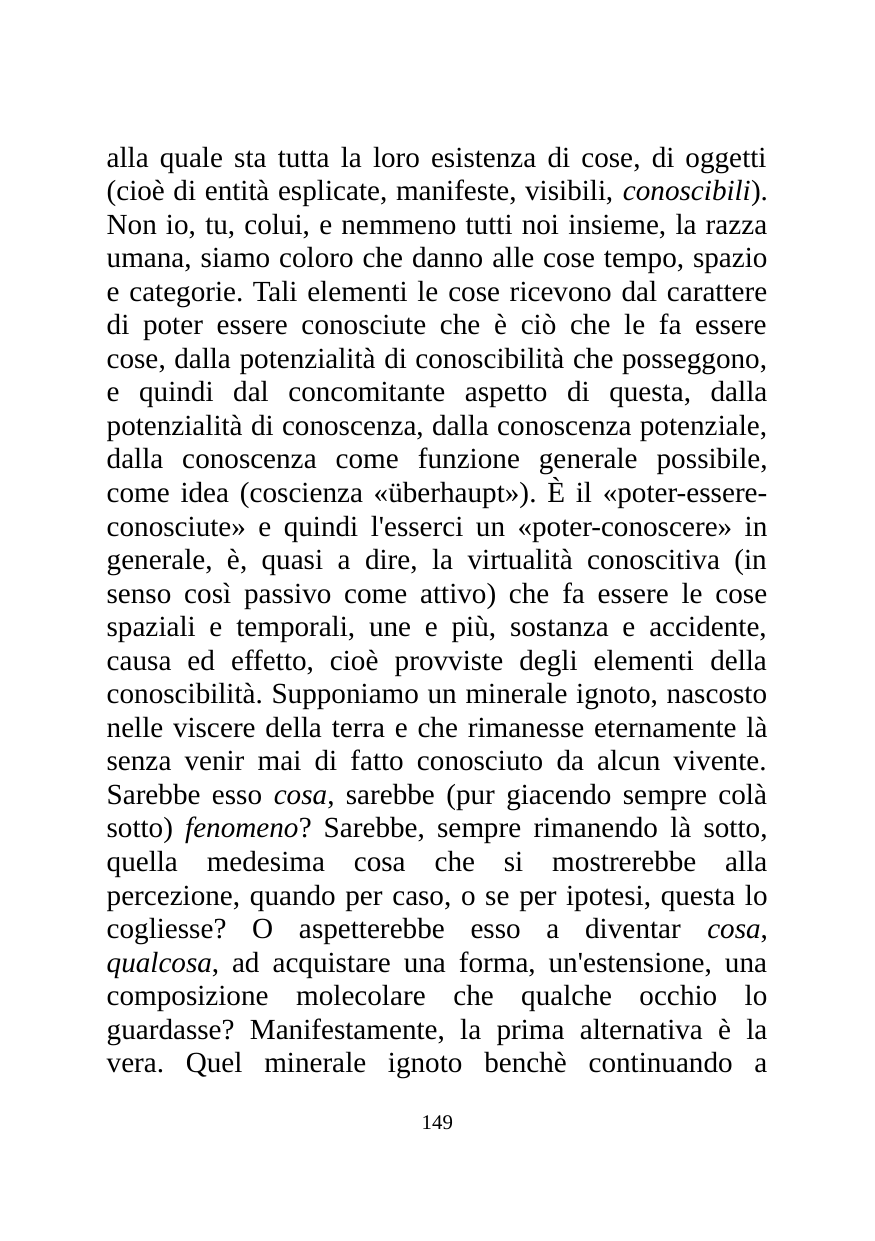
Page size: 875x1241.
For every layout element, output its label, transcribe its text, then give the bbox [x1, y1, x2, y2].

text alla quale sta tutta la loro esistenza di cose, di oggetti (cioè di entità esplicate, manifeste, visibili, conoscibili). Non io, tu, colui, e nemmeno tutti noi insieme, la razza umana, siamo coloro che danno alle cose tempo, spazio e categorie. Tali elementi le cose ricevono dal carattere di poter essere conosciute che è ciò che le fa essere cose, dalla potenzialità di conoscibilità che posseggono, e quindi dal concomitante aspetto di questa, dalla potenzialità di conoscenza, dalla conoscenza potenziale, dalla conoscenza come funzione generale possibile, come idea (coscienza «überhaupt»). È il «poter-essere-conosciute» e quindi l'esserci un «poter-conoscere» in generale, è, quasi a dire, la virtualità conoscitiva (in senso così passivo come attivo) che fa essere le cose spaziali e temporali, une e più, sostanza e accidente, causa ed effetto, cioè provviste degli elementi della conoscibilità. Supponiamo un minerale ignoto, nascosto nelle viscere della terra e che rimanesse eternamente là senza venir mai di fatto conosciuto da alcun vivente. Sarebbe esso cosa, sarebbe (pur giacendo sempre colà sotto) fenomeno? Sarebbe, sempre rimanendo là sotto, quella medesima cosa che si mostrerebbe alla percezione, quando per caso, o se per ipotesi, questa lo cogliesse? O aspetterebbe esso a diventar cosa, qualcosa, ad acquistare una forma, un'estensione, una composizione molecolare che qualche occhio lo guardasse? Manifestamente, la prima alternativa è la vera. Quel minerale ignoto benchè continuando a [106, 140, 768, 1079]
